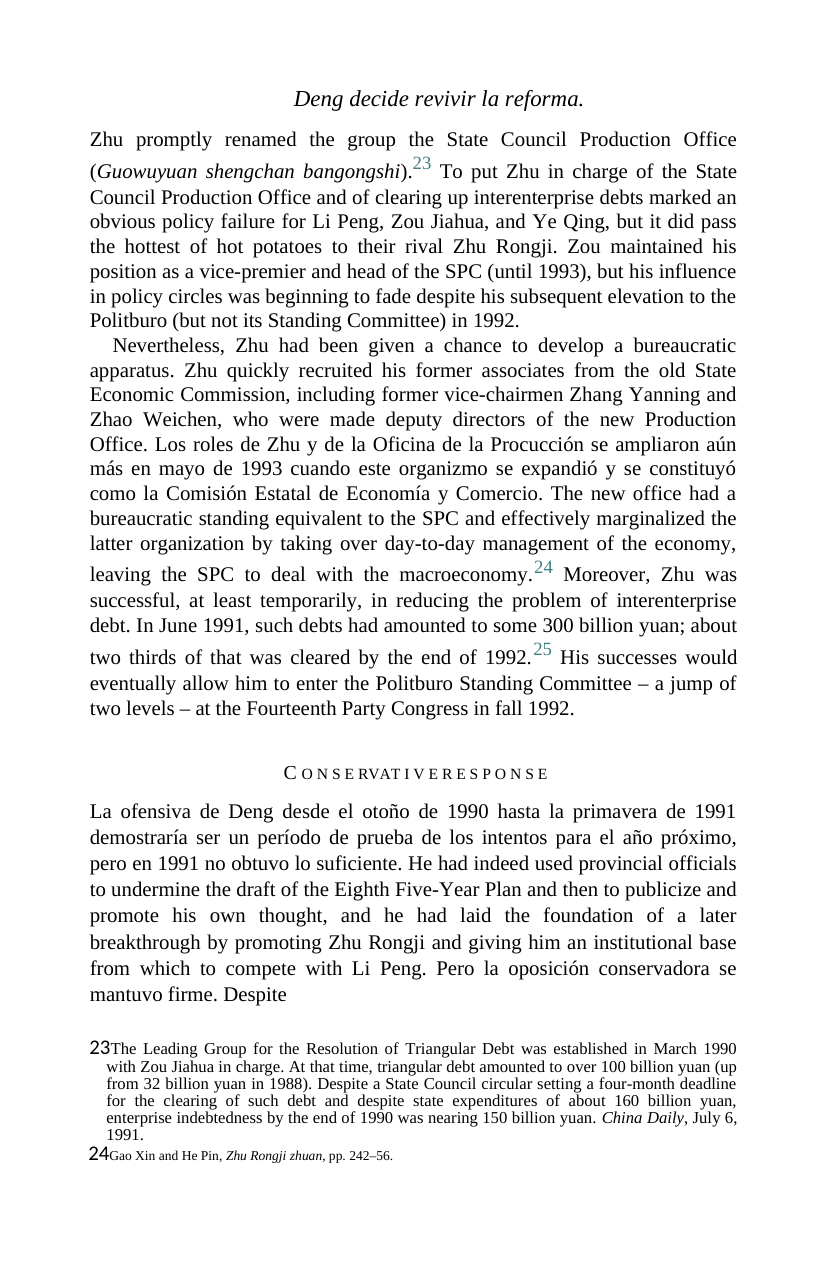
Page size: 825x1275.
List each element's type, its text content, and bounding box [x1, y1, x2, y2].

table_header Deng decide revivir la reforma. [294, 83, 625, 111]
list The Leading Group for the Resolution of Triangular Debt was established in March 1990 with Zou Jiahua in charge. At that time, triangular debt amounted to over 100 billion yuan (up from 32 billion yuan in 1988). Despite a State Council circular setting a four-month deadline for the clearing of such debt and despite state expenditures of about 160 billion yuan, enterprise indebtedness by the end of 1990 was nearing 150 billion yuan. China Daily, July 6, 1991. [89, 1037, 737, 1143]
text Nevertheless, Zhu had been given a chance to develop a bureaucratic apparatus. Zhu quickly recruited his former associates from the old State Economic Commission, including former vice-chairmen Zhang Yanning and Zhao Weichen, who were made deputy directors of the new Production Office. Los roles de Zhu y de la Oficina de la Procucción se ampliaron aún más en mayo de 1993 cuando este organizmo se expandió y se constituyó como la Comisión Estatal de Economía y Comercio. The new office had a bureaucratic standing equivalent to the SPC and effectively marginalized the latter organization by taking over day-to-day management of the economy, leaving the SPC to deal with the macroeconomy.24 Moreover, Zhu was successful, at least temporarily, in reducing the problem of interenterprise debt. In June 1991, such debts had amounted to some 300 billion yuan; about two thirds of that was cleared by the end of 1992.25 His successes would eventually allow him to enter the Politburo Standing Committee – a jump of two levels – at the Fourteenth Party Congress in fall 1992. [89, 333, 737, 720]
text C O N S E RVAT I V E R E S P O N S E [283, 761, 737, 784]
text La ofensiva de Deng desde el otoño de 1990 hasta la primavera de 1991 demostraría ser un período de prueba de los intentos para el año próximo, pero en 1991 no obtuvo lo suficiente. He had indeed used provincial officials to undermine the draft of the Eighth Five-Year Plan and then to publicize and promote his own thought, and he had laid the foundation of a later breakthrough by promoting Zhu Rongji and giving him an institutional base from which to compete with Li Peng. Pero la oposición conservadora se mantuvo firme. Despite [89, 799, 737, 1006]
text Zhu promptly renamed the group the State Council Production Office (Guowuyuan shengchan bangongshi).23 To put Zhu in charge of the State Council Production Office and of clearing up interenterprise debts marked an obvious policy failure for Li Peng, Zou Jiahua, and Ye Qing, but it did pass the hottest of hot potatoes to their rival Zhu Rongji. Zou maintained his position as a vice-premier and head of the SPC (until 1993), but his influence in policy circles was beginning to fade despite his subsequent elevation to the Politburo (but not its Standing Committee) in 1992. [89, 127, 737, 332]
table_header [625, 83, 737, 111]
list Gao Xin and He Pin, Zhu Rongji zhuan, pp. 242–56. [88, 1144, 737, 1164]
